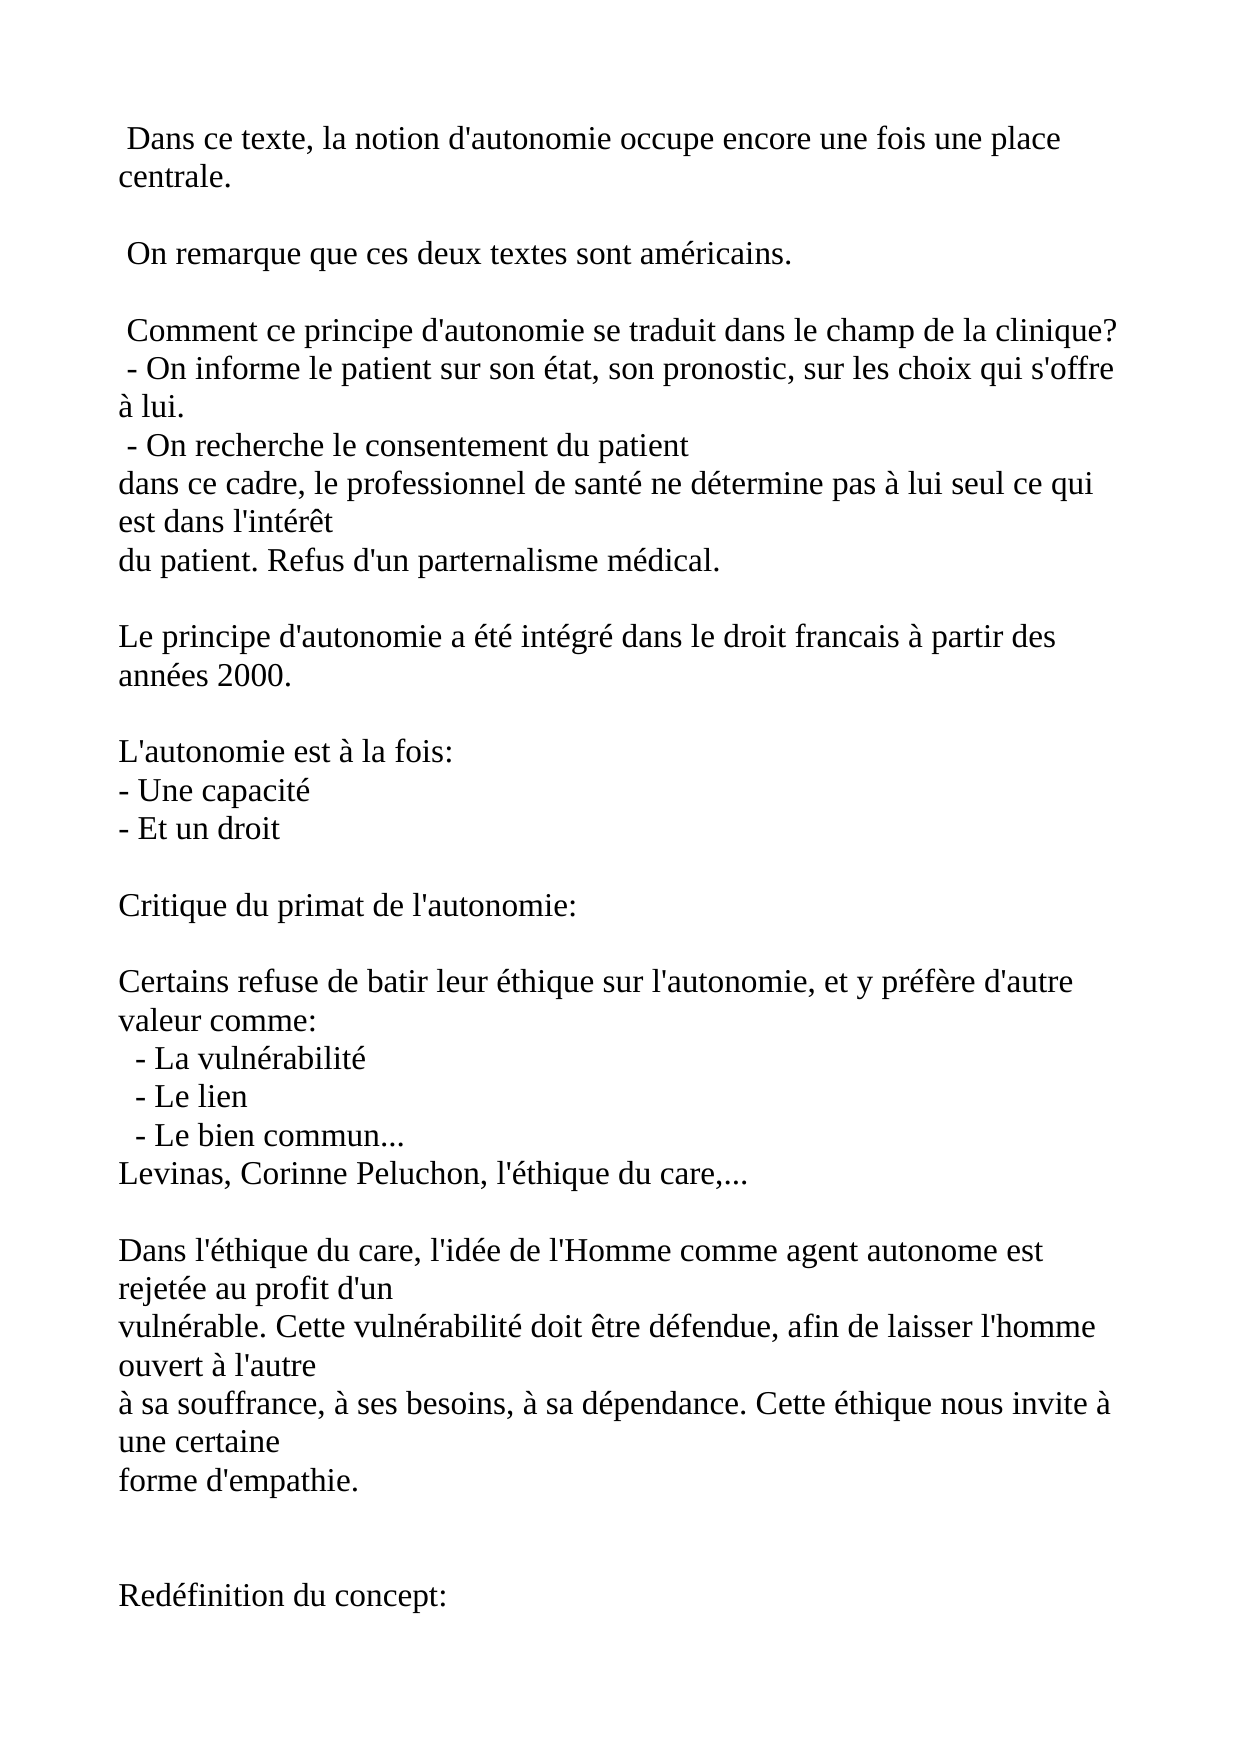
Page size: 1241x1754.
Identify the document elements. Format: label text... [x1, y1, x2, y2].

text - On informe le patient sur son état, son pronostic, sur les choix qui s'offre à lui. [118, 348, 1122, 425]
text du patient. Refus d'un parternalisme médical. [118, 540, 1122, 578]
text - Une capacité [118, 770, 1122, 808]
text Certains refuse de batir leur éthique sur l'autonomie, et y préfère d'autre valeur comme: [118, 961, 1122, 1038]
text Levinas, Corinne Peluchon, l'éthique du care,... [118, 1153, 1122, 1191]
text Le principe d'autonomie a été intégré dans le droit francais à partir des années 2000. [118, 616, 1122, 693]
text On remarque que ces deux textes sont américains. [118, 233, 1122, 271]
text - Le bien commun... [118, 1115, 1122, 1153]
text dans ce cadre, le professionnel de santé ne détermine pas à lui seul ce qui est dans l'intérêt [118, 463, 1122, 540]
text L'autonomie est à la fois: [118, 731, 1122, 770]
text Redéfinition du concept: [118, 1575, 1122, 1613]
text - Le lien [118, 1076, 1122, 1115]
text - On recherche le consentement du patient [118, 425, 1122, 463]
text Critique du primat de l'autonomie: [118, 885, 1122, 923]
text Dans ce texte, la notion d'autonomie occupe encore une fois une place centrale. [118, 118, 1122, 195]
text à sa souffrance, à ses besoins, à sa dépendance. Cette éthique nous invite à une certaine [118, 1383, 1122, 1460]
text - Et un droit [118, 808, 1122, 846]
text - La vulnérabilité [118, 1038, 1122, 1076]
text Comment ce principe d'autonomie se traduit dans le champ de la clinique? [118, 310, 1122, 348]
text vulnérable. Cette vulnérabilité doit être défendue, afin de laisser l'homme ouvert à l'autre [118, 1306, 1122, 1383]
text forme d'empathie. [118, 1460, 1122, 1498]
text Dans l'éthique du care, l'idée de l'Homme comme agent autonome est rejetée au profit d'un [118, 1230, 1122, 1306]
